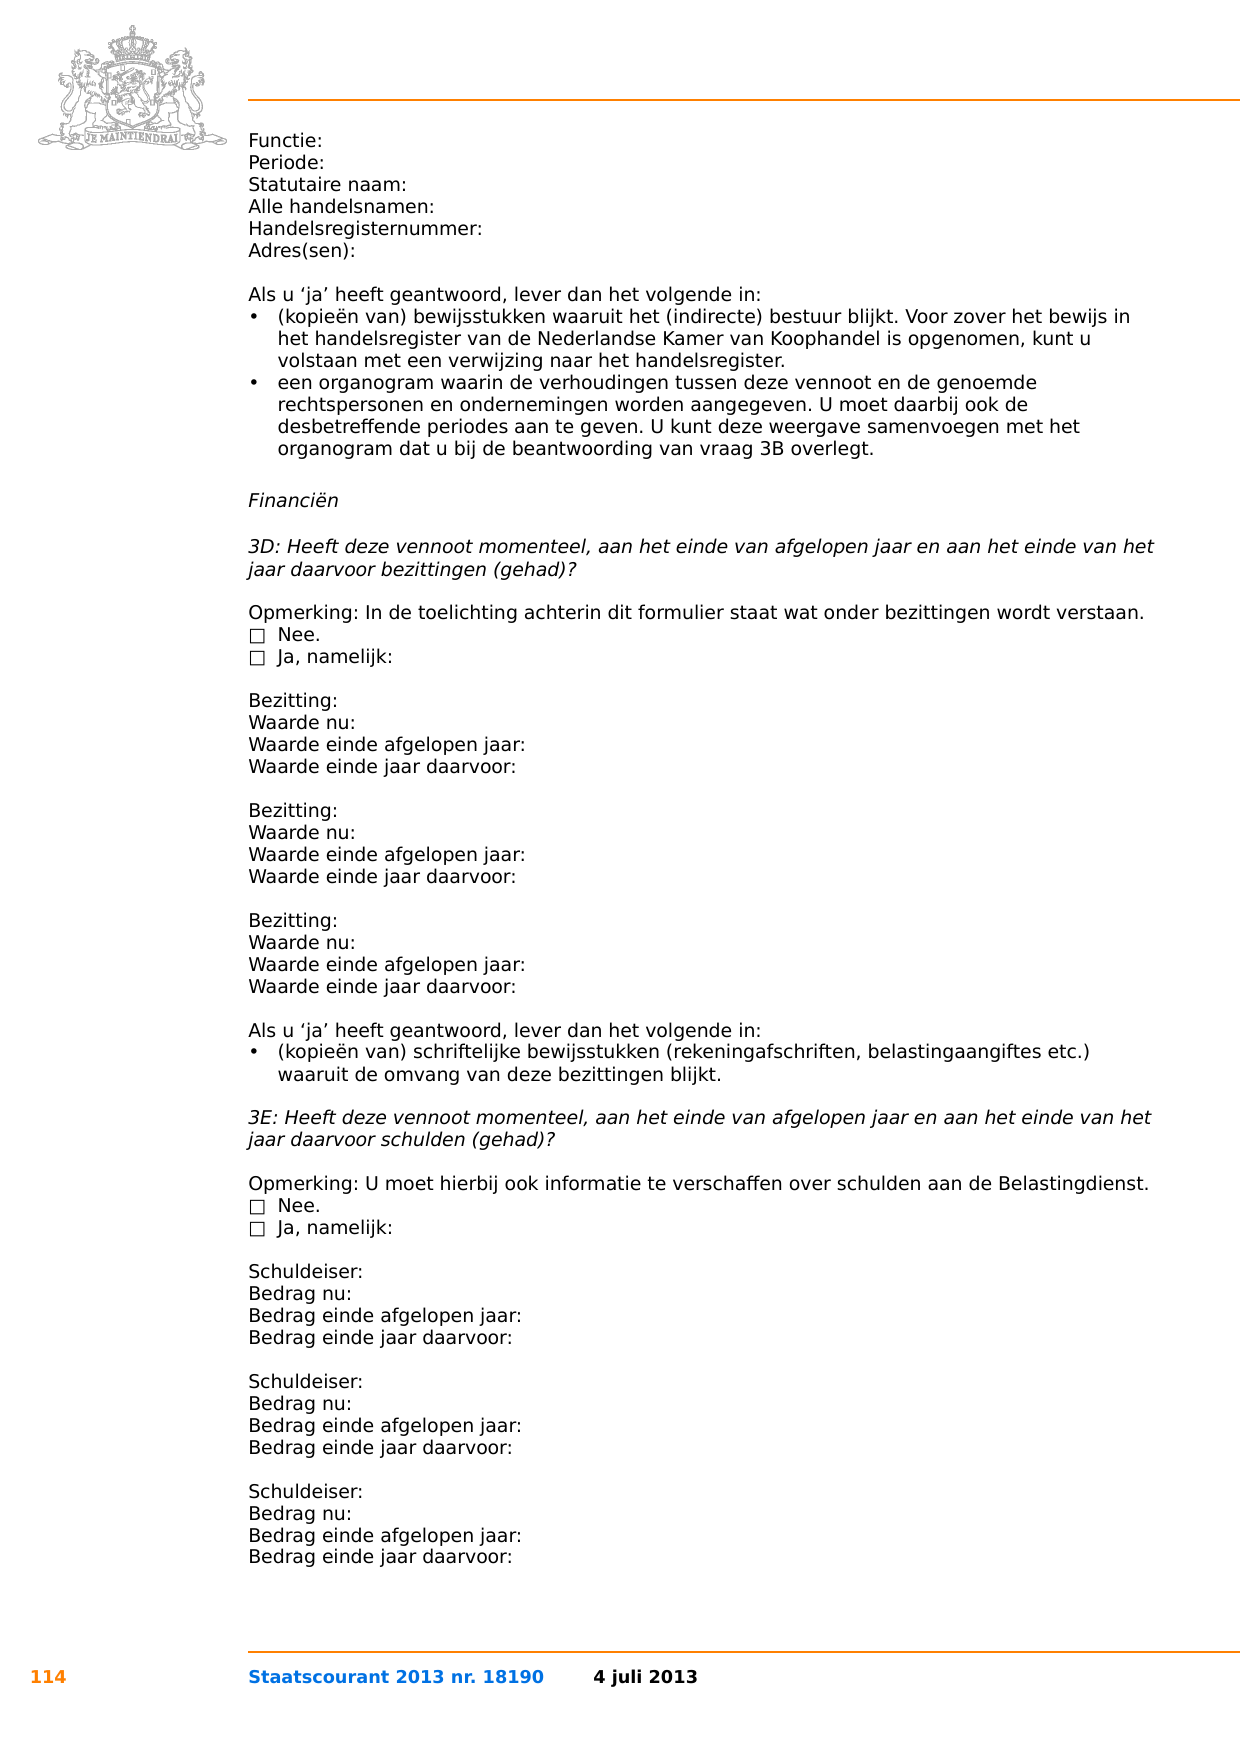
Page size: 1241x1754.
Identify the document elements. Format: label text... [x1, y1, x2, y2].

text Bedrag nu: [248, 1502, 1163, 1524]
text Waarde einde afgelopen jaar: [248, 954, 1163, 976]
text Als u ‘ja’ heeft geantwoord, lever dan het volgende in: [248, 1019, 1163, 1041]
text □ Ja, namelijk: [248, 1217, 1163, 1239]
text Bedrag nu: [248, 1393, 1163, 1415]
text Alle handelsnamen: [248, 196, 1163, 218]
text Bedrag einde afgelopen jaar: [248, 1305, 1163, 1327]
text • een organogram waarin de verhoudingen tussen deze vennoot en de genoemde rechtspersonen en ondernemingen worden aangegeven. U moet daarbij ook de desbetreffende periodes aan te geven. U kunt deze weergave samenvoegen met het organogram dat u bij de beantwoording van vraag 3B overlegt. [248, 372, 1163, 459]
text Opmerking: In de toelichting achterin dit formulier staat wat onder bezittingen wordt verstaan. [248, 602, 1163, 624]
text Waarde nu: [248, 822, 1163, 844]
text Waarde einde jaar daarvoor: [248, 756, 1163, 778]
text Periode: [248, 152, 1163, 174]
text Bedrag einde jaar daarvoor: [248, 1327, 1163, 1349]
text Handelsregisternummer: [248, 218, 1163, 240]
text Bezitting: [248, 690, 1163, 712]
text Bezitting: [248, 910, 1163, 932]
text □ Ja, namelijk: [248, 646, 1163, 668]
picture [38, 25, 227, 150]
text Waarde einde afgelopen jaar: [248, 734, 1163, 756]
text Als u ‘ja’ heeft geantwoord, lever dan het volgende in: [248, 284, 1163, 306]
text • (kopieën van) bewijsstukken waaruit het (indirecte) bestuur blijkt. Voor zover het bewijs in het handelsregister van de Nederlandse Kamer van Koophandel is opgenomen, kunt u volstaan met een verwijzing naar het handelsregister. [248, 306, 1163, 372]
text Bezitting: [248, 800, 1163, 822]
text □ Nee. [248, 1195, 1163, 1217]
text Functie: [248, 130, 1163, 152]
text Waarde nu: [248, 932, 1163, 954]
text Adres(sen): [248, 240, 1163, 262]
text Waarde einde jaar daarvoor: [248, 976, 1163, 998]
text Bedrag einde jaar daarvoor: [248, 1437, 1163, 1459]
text Schuldeiser: [248, 1261, 1163, 1283]
text Schuldeiser: [248, 1481, 1163, 1502]
subtitle Financiën [248, 489, 1163, 511]
text Waarde einde afgelopen jaar: [248, 844, 1163, 866]
text Statutaire naam: [248, 174, 1163, 196]
text Schuldeiser: [248, 1371, 1163, 1393]
text • (kopieën van) schriftelijke bewijsstukken (rekeningafschriften, belastingaangiftes etc.) waaruit de omvang van deze bezittingen blijkt. [248, 1041, 1163, 1085]
subtitle 3E: Heeft deze vennoot momenteel, aan het einde van afgelopen jaar en aan het einde van het jaar daarvoor schulden (gehad)? [248, 1107, 1163, 1151]
text Opmerking: U moet hierbij ook informatie te verschaffen over schulden aan de Belastingdienst. [248, 1173, 1163, 1195]
subtitle 3D: Heeft deze vennoot momenteel, aan het einde van afgelopen jaar en aan het einde van het jaar daarvoor bezittingen (gehad)? [248, 536, 1163, 580]
text Bedrag nu: [248, 1283, 1163, 1305]
text Bedrag einde afgelopen jaar: [248, 1524, 1163, 1546]
text Bedrag einde afgelopen jaar: [248, 1415, 1163, 1437]
text Waarde einde jaar daarvoor: [248, 866, 1163, 888]
text Bedrag einde jaar daarvoor: [248, 1546, 1163, 1568]
text Waarde nu: [248, 712, 1163, 734]
text □ Nee. [248, 624, 1163, 646]
